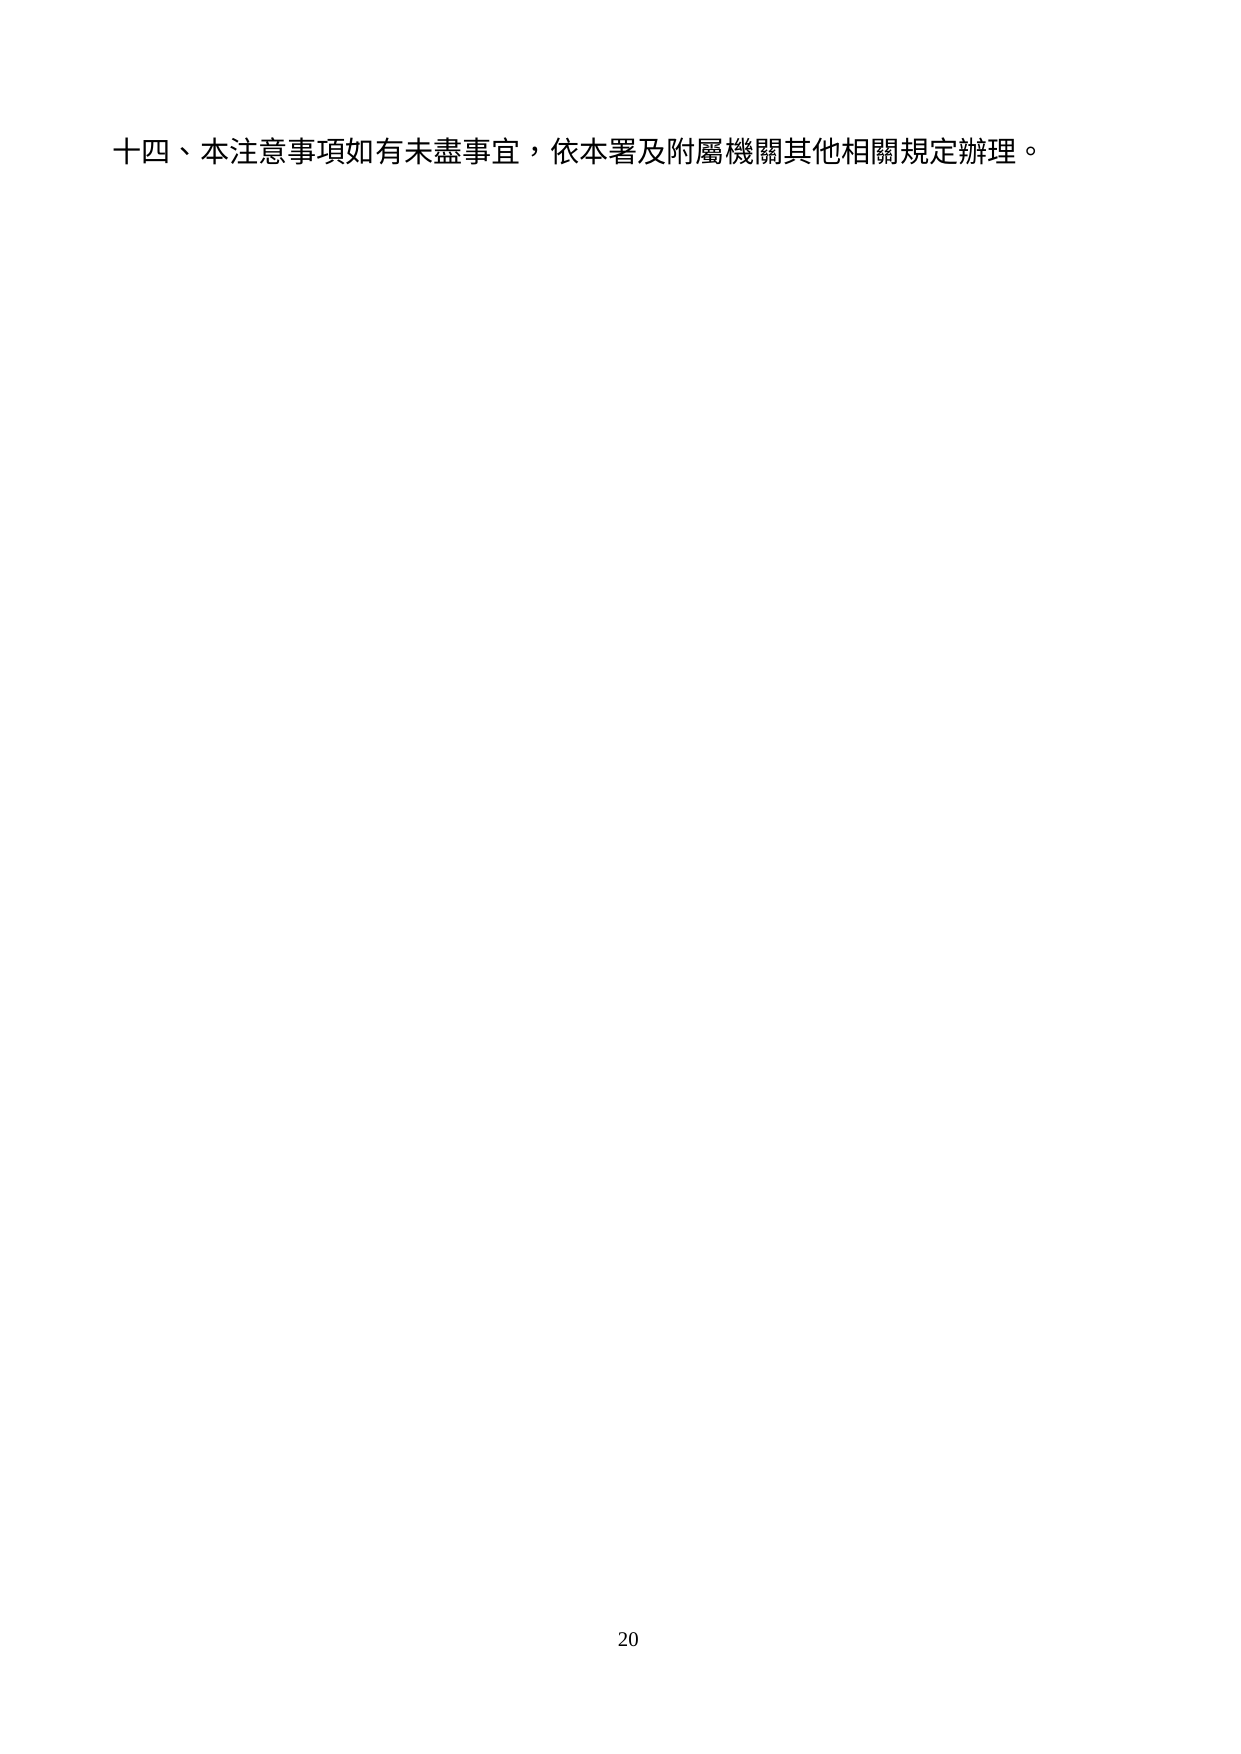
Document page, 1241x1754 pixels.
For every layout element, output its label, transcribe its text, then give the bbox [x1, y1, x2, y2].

text 十四、本注意事項如有未盡事宜，依本署及附屬機關其他相關規定辦理。 [112, 133, 1144, 170]
